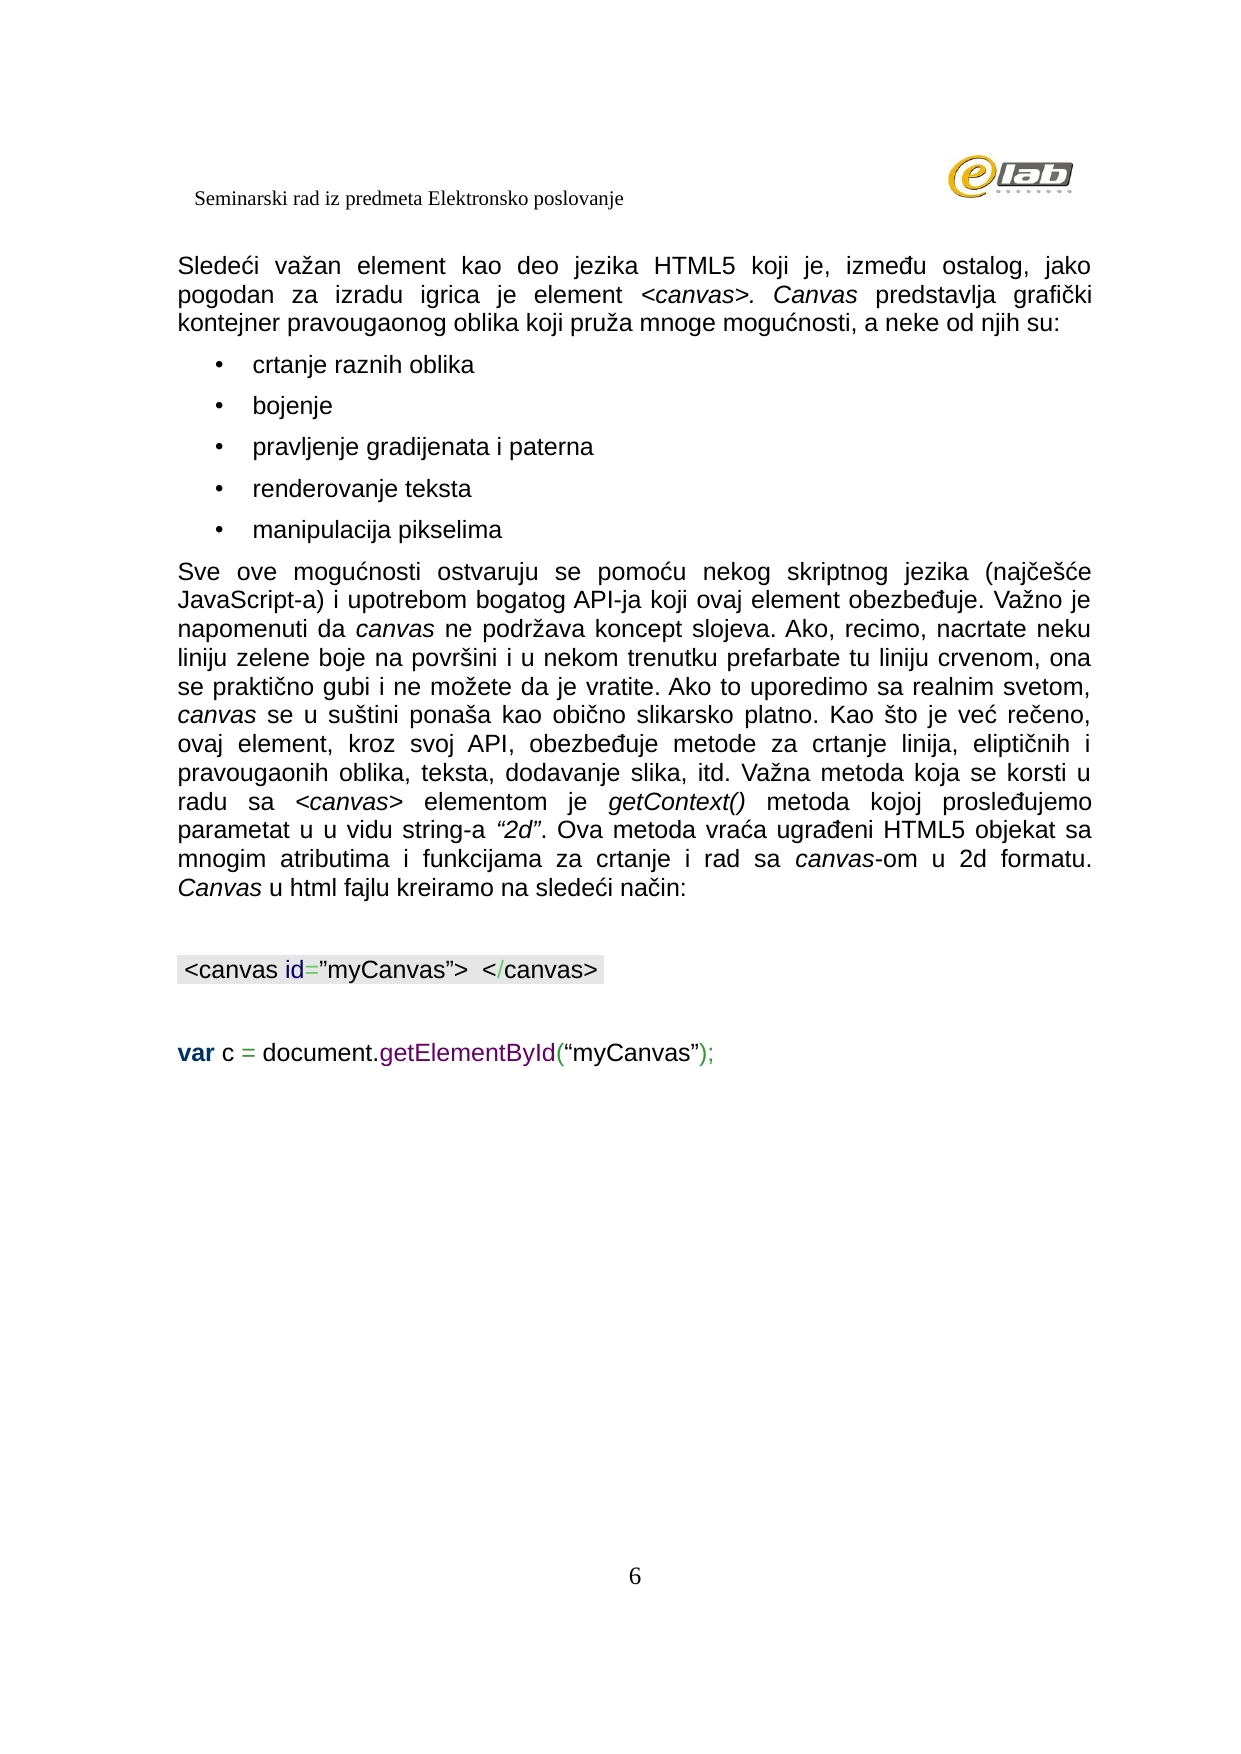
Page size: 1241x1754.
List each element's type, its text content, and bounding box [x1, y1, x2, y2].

picture [946, 155, 1074, 198]
text Sve ove mogućnosti ostvaruju se pomoću nekog skriptnog jezika (najčešće JavaScript-a) i upotrebom bogatog API-ja koji ovaj element obezbeđuje. Važno je napomenuti da canvas ne podržava koncept slojeva. Ako, recimo, nacrtate neku liniju zelene boje na površini i u nekom trenutku prefarbate tu liniju crvenom, ona se praktično gubi i ne možete da je vratite. Ako to uporedimo sa realnim svetom, canvas se u suštini ponaša kao obično slikarsko platno. Kao što je već rečeno, ovaj element, kroz svoj API, obezbeđuje metode za crtanje linija, eliptičnih i pravougaonih oblika, teksta, dodavanje slika, itd. Važna metoda koja se korsti u radu sa <canvas> elementom je getContext() metoda kojoj prosleđujemo parametat u u vidu string-a “2d”. Ova metoda vraća ugrađeni HTML5 objekat sa mnogim atributima i funkcijama za crtanje i rad sa canvas-om u 2d formatu. Canvas u html fajlu kreiramo na sledeći način: [177, 556, 1093, 901]
list pravljenje gradijenata i paterna [215, 432, 1093, 461]
list crtanje raznih oblika [215, 350, 1093, 378]
list bojenje [215, 391, 1093, 420]
text var c = document.getElementById(“myCanvas”); [177, 1038, 1093, 1066]
text <canvas id=”myCanvas”> </canvas> [177, 955, 1093, 984]
text Sledeći važan element kao deo jezika HTML5 koji je, između ostalog, jako pogodan za izradu igrica je element <canvas>. Canvas predstavlja grafički kontejner pravougaonog oblika koji pruža mnoge mogućnosti, a neke od njih su: [177, 251, 1093, 337]
list manipulacija pikselima [215, 515, 1093, 544]
list renderovanje teksta [215, 474, 1093, 503]
